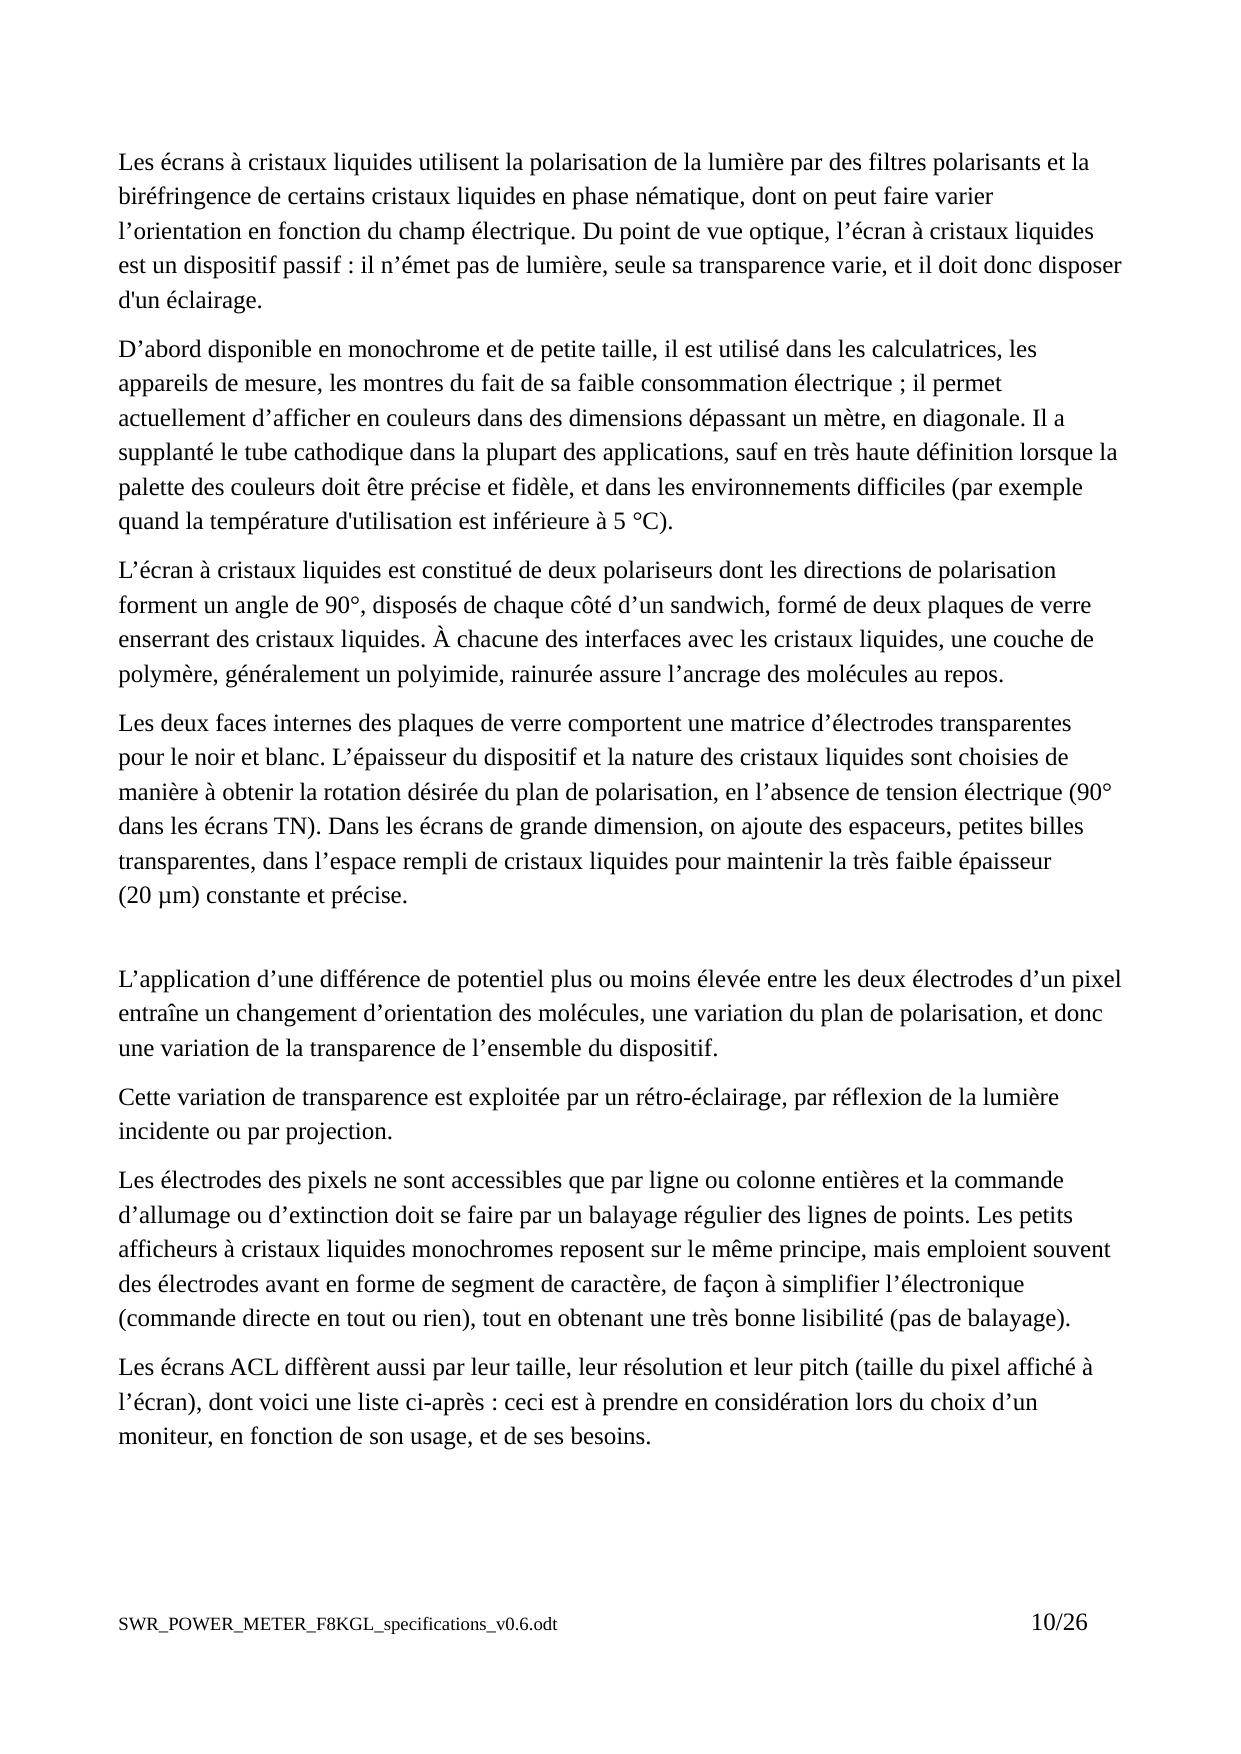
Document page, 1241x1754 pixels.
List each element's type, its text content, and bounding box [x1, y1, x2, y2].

text Les deux faces internes des plaques de verre comportent une matrice d’électrodes transparentes pour le noir et blanc. L’épaisseur du dispositif et la nature des cristaux liquides sont choisies de manière à obtenir la rotation désirée du plan de polarisation, en l’absence de tension électrique (90° dans les écrans TN). Dans les écrans de grande dimension, on ajoute des espaceurs, petites billes transparentes, dans l’espace rempli de cristaux liquides pour maintenir la très faible épaisseur (20 µm) constante et précise. [118, 708, 1122, 909]
text Les écrans à cristaux liquides utilisent la polarisation de la lumière par des filtres polarisants et la biréfringence de certains cristaux liquides en phase nématique, dont on peut faire varier l’orientation en fonction du champ électrique. Du point de vue optique, l’écran à cristaux liquides est un dispositif passif : il n’émet pas de lumière, seule sa transparence varie, et il doit donc disposer d'un éclairage. [118, 147, 1122, 313]
text L’application d’une différence de potentiel plus ou moins élevée entre les deux électrodes d’un pixel entraîne un changement d’orientation des molécules, une variation du plan de polarisation, et donc une variation de la transparence de l’ensemble du dispositif. [118, 964, 1122, 1061]
text Cette variation de transparence est exploitée par un rétro-éclairage, par réflexion de la lumière incidente ou par projection. [118, 1082, 1122, 1145]
text L’écran à cristaux liquides est constitué de deux polariseurs dont les directions de polarisation forment un angle de 90°, disposés de chaque côté d’un sandwich, formé de deux plaques de verre enserrant des cristaux liquides. À chacune des interfaces avec les cristaux liquides, une couche de polymère, généralement un polyimide, rainurée assure l’ancrage des molécules au repos. [118, 555, 1122, 687]
text Les écrans ACL diffèrent aussi par leur taille, leur résolution et leur pitch (taille du pixel affiché à l’écran), dont voici une liste ci-après : ceci est à prendre en considération lors du choix d’un moniteur, en fonction de son usage, et de ses besoins. [118, 1352, 1122, 1450]
text Les électrodes des pixels ne sont accessibles que par ligne ou colonne entières et la commande d’allumage ou d’extinction doit se faire par un balayage régulier des lignes de points. Les petits afficheurs à cristaux liquides monochromes reposent sur le même principe, mais emploient souvent des électrodes avant en forme de segment de caractère, de façon à simplifier l’électronique (commande directe en tout ou rien), tout en obtenant une très bonne lisibilité (pas de balayage). [118, 1165, 1122, 1332]
text D’abord disponible en monochrome et de petite taille, il est utilisé dans les calculatrices, les appareils de mesure, les montres du fait de sa faible consommation électrique ; il permet actuellement d’afficher en couleurs dans des dimensions dépassant un mètre, en diagonale. Il a supplanté le tube cathodique dans la plupart des applications, sauf en très haute définition lorsque la palette des couleurs doit être précise et fidèle, et dans les environnements difficiles (par exemple quand la température d'utilisation est inférieure à 5 °C). [118, 334, 1122, 535]
